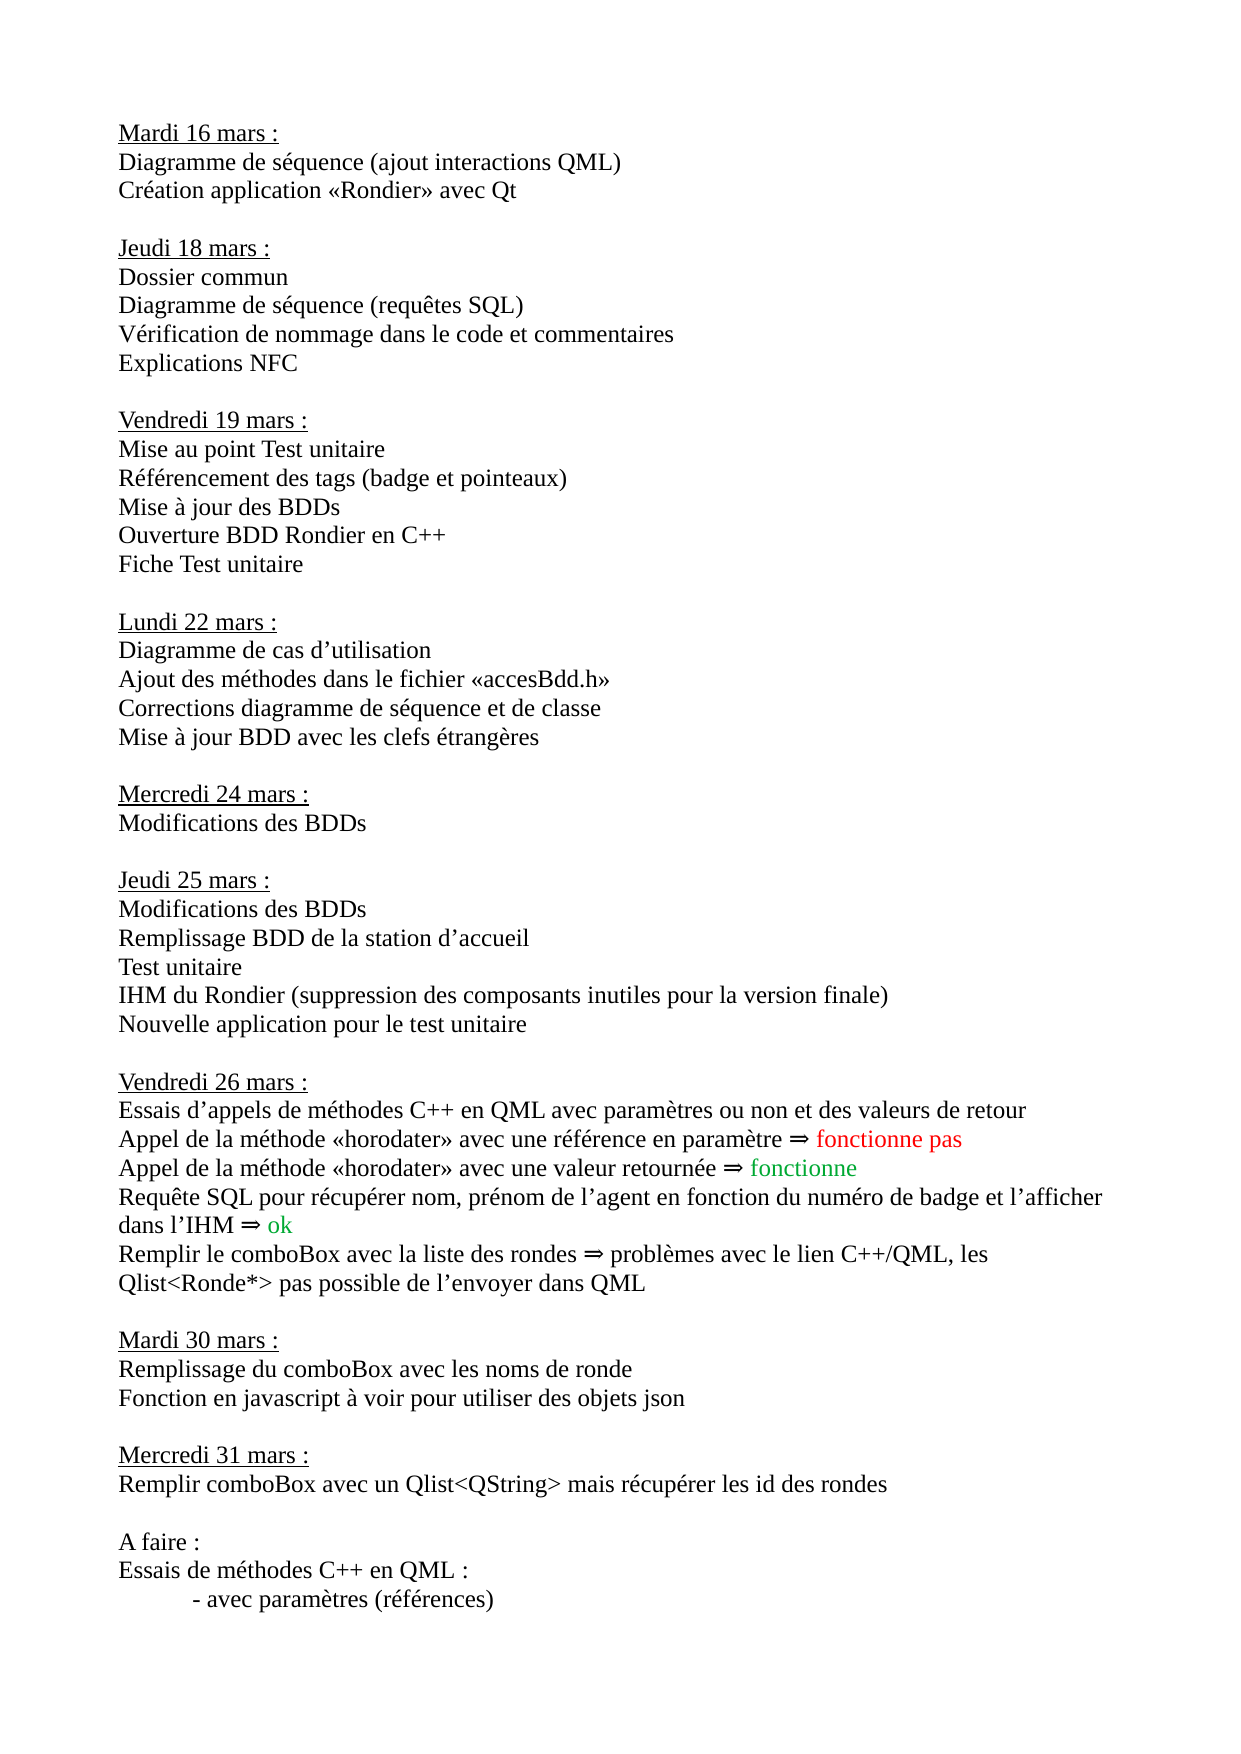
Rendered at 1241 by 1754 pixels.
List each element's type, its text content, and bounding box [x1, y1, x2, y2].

text Appel de la méthode «horodater» avec une valeur retournée ⇒ fonctionne [118, 1153, 1122, 1182]
text Diagramme de séquence (ajout interactions QML) [118, 147, 1122, 176]
text Mise à jour des BDDs [118, 492, 1122, 521]
text Vendredi 26 mars : [118, 1067, 1122, 1096]
text Mise au point Test unitaire [118, 434, 1122, 463]
text Diagramme de cas d’utilisation [118, 636, 1122, 664]
text Test unitaire [118, 952, 1122, 981]
text Fiche Test unitaire [118, 549, 1122, 578]
text Dossier commun [118, 262, 1122, 291]
text Mardi 16 mars : [118, 118, 1122, 147]
text Mardi 30 mars : [118, 1326, 1122, 1354]
text Diagramme de séquence (requêtes SQL) [118, 291, 1122, 319]
text Mercredi 31 mars : [118, 1441, 1122, 1469]
text Remplir comboBox avec un Qlist<QString> mais récupérer les id des rondes [118, 1469, 1122, 1498]
text Corrections diagramme de séquence et de classe [118, 693, 1122, 722]
text Jeudi 18 mars : [118, 233, 1122, 262]
text Essais d’appels de méthodes C++ en QML avec paramètres ou non et des valeurs de retour [118, 1096, 1122, 1124]
text Ajout des méthodes dans le fichier «accesBdd.h» [118, 664, 1122, 693]
text Mercredi 24 mars : [118, 779, 1122, 808]
text Modifications des BDDs [118, 894, 1122, 923]
text Explications NFC [118, 348, 1122, 377]
text Ouverture BDD Rondier en C++ [118, 521, 1122, 549]
text Mise à jour BDD avec les clefs étrangères [118, 722, 1122, 751]
text Appel de la méthode «horodater» avec une référence en paramètre ⇒ fonctionne pas [118, 1124, 1122, 1153]
text Essais de méthodes C++ en QML : [118, 1556, 1122, 1584]
text A faire : [118, 1527, 1122, 1556]
text Vérification de nommage dans le code et commentaires [118, 319, 1122, 348]
text Référencement des tags (badge et pointeaux) [118, 463, 1122, 492]
text Nouvelle application pour le test unitaire [118, 1009, 1122, 1038]
text IHM du Rondier (suppression des composants inutiles pour la version finale) [118, 981, 1122, 1009]
text Vendredi 19 mars : [118, 406, 1122, 434]
text Modifications des BDDs [118, 808, 1122, 837]
text Fonction en javascript à voir pour utiliser des objets json [118, 1383, 1122, 1412]
text Remplir le comboBox avec la liste des rondes ⇒ problèmes avec le lien C++/QML, les Qlist<Ronde*> pas possible de l’envoyer dans QML [118, 1239, 1122, 1297]
text Requête SQL pour récupérer nom, prénom de l’agent en fonction du numéro de badge et l’afficher dans l’IHM ⇒ ok [118, 1182, 1122, 1239]
text - avec paramètres (références) [118, 1584, 1122, 1613]
text Jeudi 25 mars : [118, 866, 1122, 894]
text Création application «Rondier» avec Qt [118, 176, 1122, 204]
text Remplissage BDD de la station d’accueil [118, 923, 1122, 952]
text Lundi 22 mars : [118, 607, 1122, 636]
text Remplissage du comboBox avec les noms de ronde [118, 1354, 1122, 1383]
